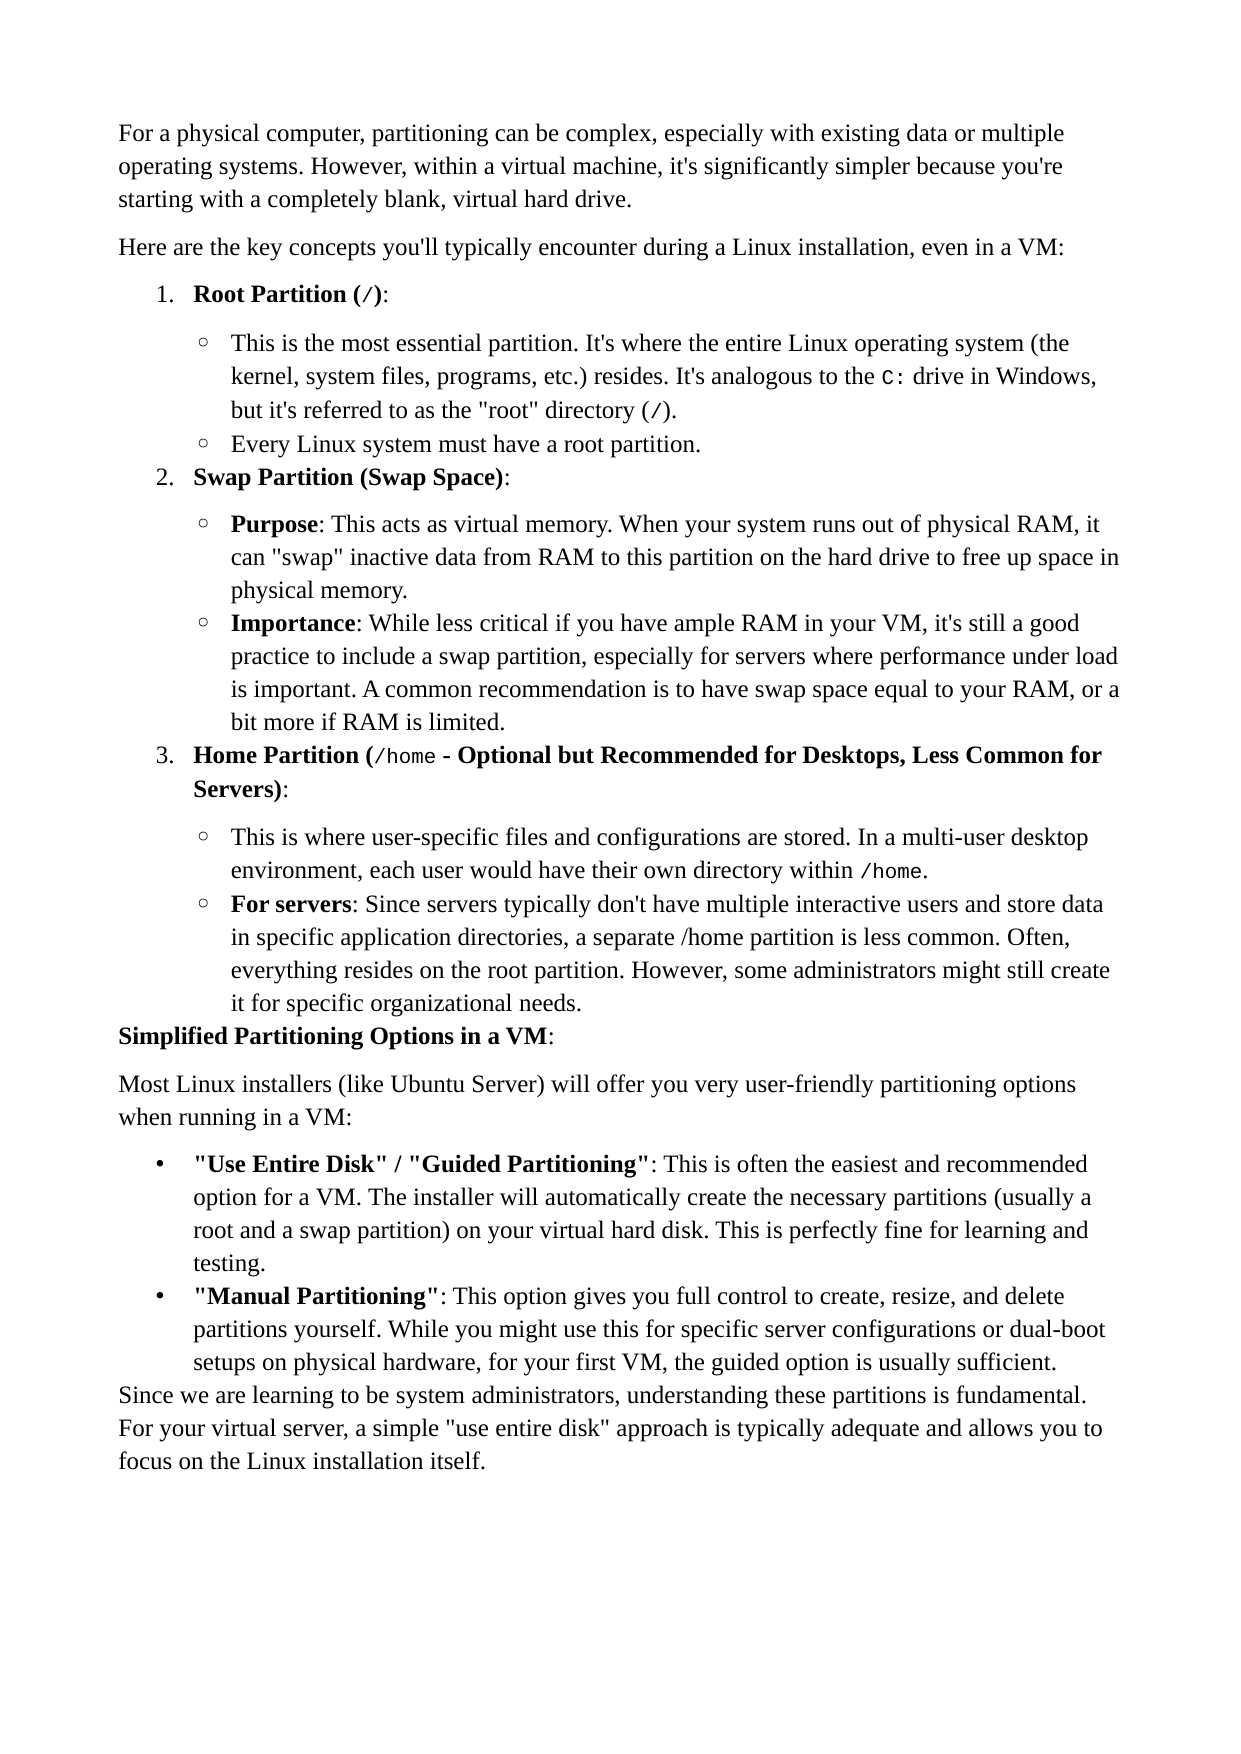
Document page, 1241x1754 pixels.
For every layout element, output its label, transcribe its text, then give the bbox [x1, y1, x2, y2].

list "Use Entire Disk" / "Guided Partitioning": This is often the easiest and recommended option for a VM. The installer will automatically create the necessary partitions (usually a root and a swap partition) on your virtual hard disk. This is perfectly fine for learning and testing. [156, 1149, 1122, 1277]
list This is where user-specific files and configurations are stored. In a multi-user desktop environment, each user would have their own directory within /home. [193, 822, 1122, 884]
list For servers: Since servers typically don't have multiple interactive users and store data in specific application directories, a separate /home partition is less common. Often, everything resides on the root partition. However, some administrators might still create it for specific organizational needs. [193, 889, 1122, 1017]
text Here are the key concepts you'll typically encounter during a Linux installation, even in a VM: [118, 232, 1122, 261]
list This is the most essential partition. It's where the entire Linux operating system (the kernel, system files, programs, etc.) resides. It's analogous to the C: drive in Windows, but it's referred to as the "root" directory (/). [193, 328, 1122, 424]
list Every Linux system must have a root partition. [193, 429, 1122, 457]
text Since we are learning to be system administrators, understanding these partitions is fundamental. For your virtual server, a simple "use entire disk" approach is typically adequate and allows you to focus on the Linux installation itself. [118, 1380, 1122, 1475]
list "Manual Partitioning": This option gives you full control to create, resize, and delete partitions yourself. While you might use this for specific server configurations or dual-boot setups on physical hardware, for your first VM, the guided option is usually sufficient. [156, 1281, 1122, 1376]
list Importance: While less critical if you have ample RAM in your VM, it's still a good practice to include a swap partition, especially for servers where performance under load is important. A common recommendation is to have swap space equal to your RAM, or a bit more if RAM is limited. [193, 608, 1122, 736]
list Home Partition (/home - Optional but Recommended for Desktops, Less Common for Servers): [156, 741, 1122, 803]
text For a physical computer, partitioning can be complex, especially with existing data or multiple operating systems. However, within a virtual machine, it's significantly simpler because you're starting with a completely blank, virtual hard drive. [118, 118, 1122, 213]
list Swap Partition (Swap Space): [156, 462, 1122, 491]
list Root Partition (/): [156, 279, 1122, 309]
list Purpose: This acts as virtual memory. When your system runs out of physical RAM, it can "swap" inactive data from RAM to this partition on the hard drive to free up space in physical memory. [193, 509, 1122, 604]
text Simplified Partitioning Options in a VM: [118, 1021, 1122, 1050]
text Most Linux installers (like Ubuntu Server) will offer you very user-friendly partitioning options when running in a VM: [118, 1069, 1122, 1130]
